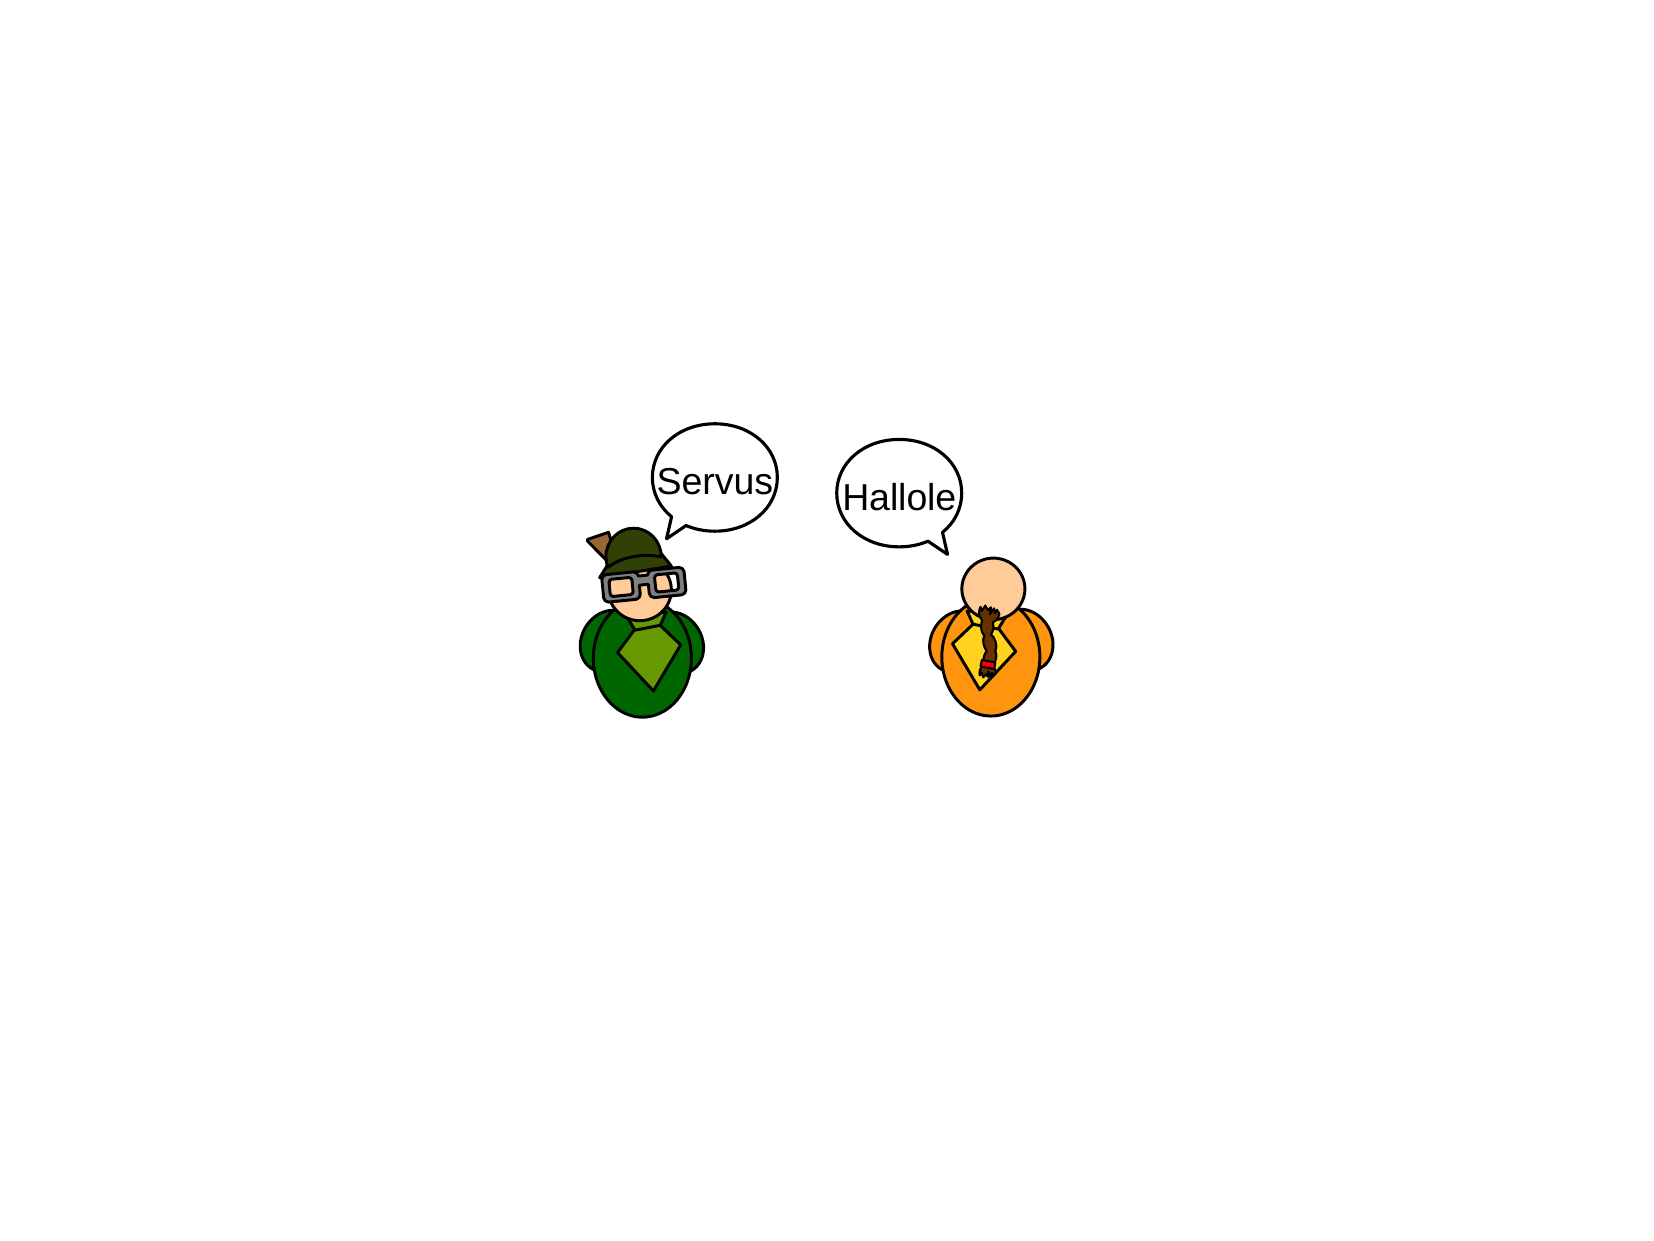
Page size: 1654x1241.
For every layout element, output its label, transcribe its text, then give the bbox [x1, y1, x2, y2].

text_box [929, 558, 1054, 717]
text_box [580, 528, 704, 718]
text_box Servus [652, 423, 778, 539]
text_box Hallole [836, 439, 962, 555]
